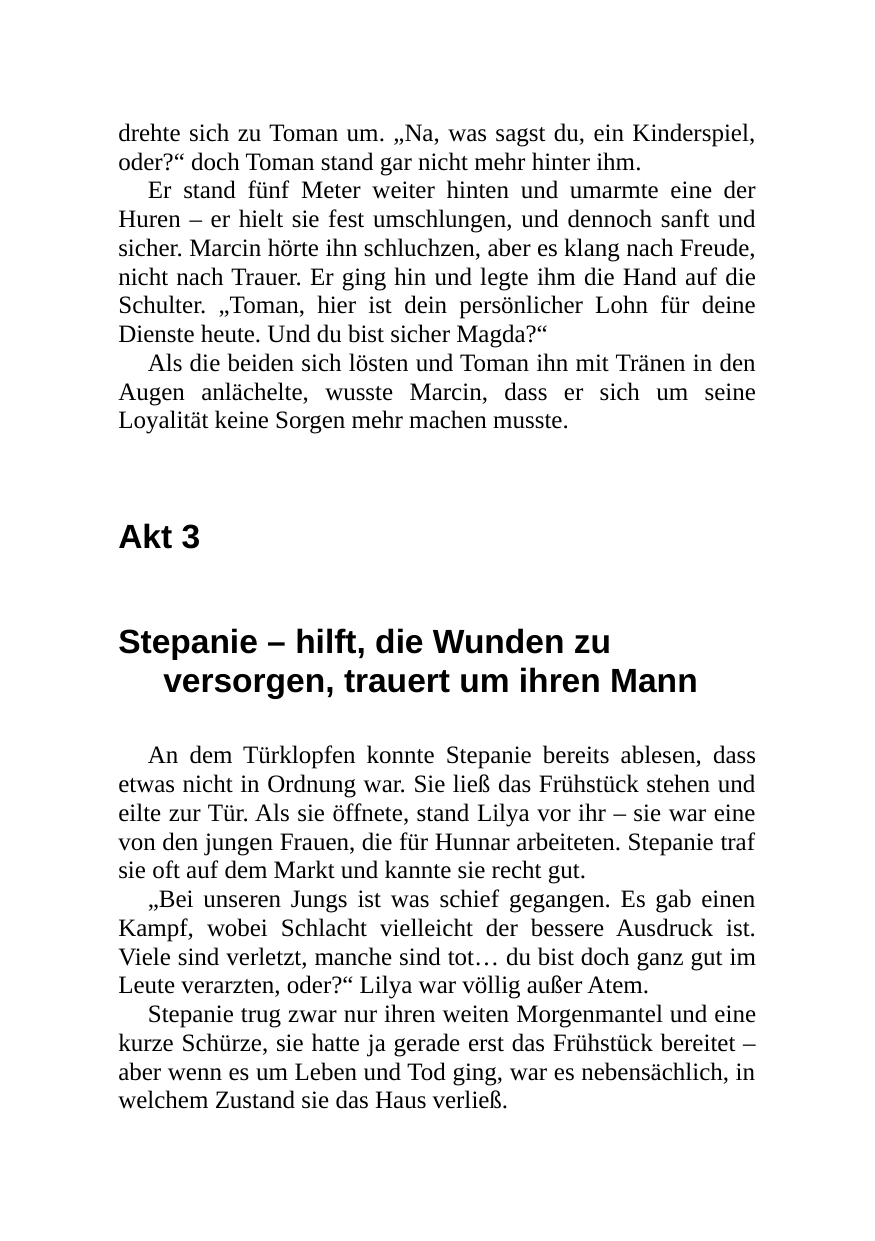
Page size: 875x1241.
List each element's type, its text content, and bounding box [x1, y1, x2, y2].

text Stepanie trug zwar nur ihren weiten Morgenmantel und eine kurze Schürze, sie hatte ja gerade erst das Frühstück bereitet – aber wenn es um Leben und Tod ging, war es nebensächlich, in welchem Zustand sie das Haus verließ. [118, 999, 756, 1114]
text Als die beiden sich lösten und Toman ihn mit Tränen in den Augen anlächelte, wusste Marcin, dass er sich um seine Loyalität keine Sorgen mehr machen musste. [118, 348, 756, 434]
text „Bei unseren Jungs ist was schief gegangen. Es gab einen Kampf, wobei Schlacht vielleicht der bessere Ausdruck ist. Viele sind verletzt, manche sind tot… du bist doch ganz gut im Leute verarzten, oder?“ Lilya war völlig außer Atem. [118, 884, 756, 999]
text Er stand fünf Meter weiter hinten und umarmte eine der Huren – er hielt sie fest umschlungen, und dennoch sanft und sicher. Marcin hörte ihn schluchzen, aber es klang nach Freude, nicht nach Trauer. Er ging hin und legte ihm die Hand auf die Schulter. „Toman, hier ist dein persönlicher Lohn für deine Dienste heute. Und du bist sicher Magda?“ [118, 176, 756, 348]
text drehte sich zu Toman um. „Na, was sagst du, ein Kinderspiel, oder?“ doch Toman stand gar nicht mehr hinter ihm. [118, 118, 756, 176]
text An dem Türklopfen konnte Stepanie bereits ablesen, dass etwas nicht in Ordnung war. Sie ließ das Frühstück stehen und eilte zur Tür. Als sie öffnete, stand Lilya vor ihr – sie war eine von den jungen Frauen, die für Hunnar arbeiteten. Stepanie traf sie oft auf dem Markt und kannte sie recht gut. [118, 740, 756, 884]
subtitle Akt 3 [118, 517, 756, 556]
subtitle Stepanie – hilft, die Wunden zu versorgen, trauert um ihren Mann [118, 622, 756, 699]
